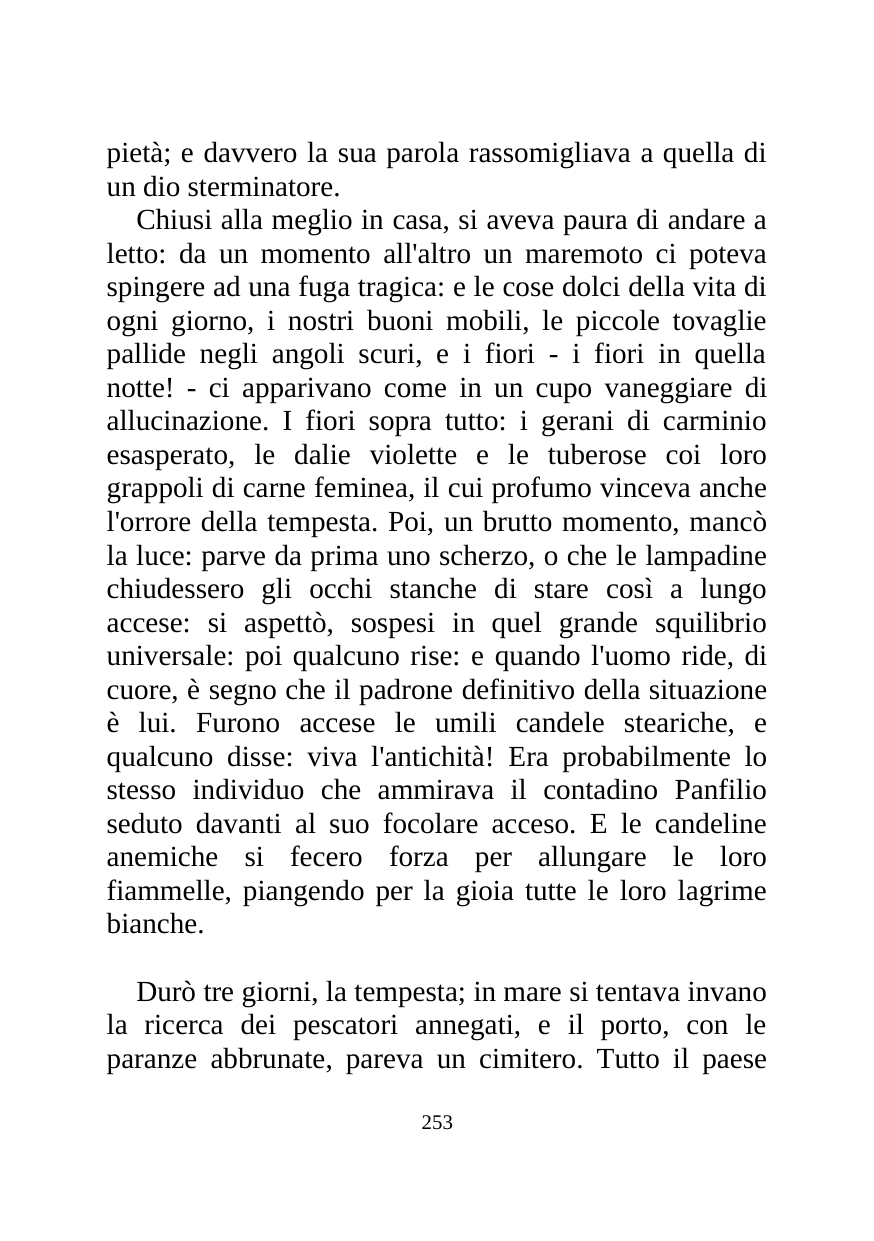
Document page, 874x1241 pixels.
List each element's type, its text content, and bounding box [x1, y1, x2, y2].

text Chiusi alla meglio in casa, si aveva paura di andare a letto: da un momento all'altro un maremoto ci poteva spingere ad una fuga tragica: e le cose dolci della vita di ogni giorno, i nostri buoni mobili, le piccole tovaglie pallide negli angoli scuri, e i fiori - i fiori in quella notte! - ci apparivano come in un cupo vaneggiare di allucinazione. I fiori sopra tutto: i gerani di carminio esasperato, le dalie violette e le tuberose coi loro grappoli di carne feminea, il cui profumo vinceva anche l'orrore della tempesta. Poi, un brutto momento, mancò la luce: parve da prima uno scherzo, o che le lampadine chiudessero gli occhi stanche di stare così a lungo accese: si aspettò, sospesi in quel grande squilibrio universale: poi qualcuno rise: e quando l'uomo ride, di cuore, è segno che il padrone definitivo della situazione è lui. Furono accese le umili candele steariche, e qualcuno disse: viva l'antichità! Era probabilmente lo stesso individuo che ammirava il contadino Panfilio seduto davanti al suo focolare acceso. E le candeline anemiche si fecero forza per allungare le loro fiammelle, piangendo per la gioia tutte le loro lagrime bianche. [106, 202, 768, 940]
text pietà; e davvero la sua parola rassomigliava a quella di un dio sterminatore. [106, 135, 768, 202]
text Durò tre giorni, la tempesta; in mare si tentava invano la ricerca dei pescatori annegati, e il porto, con le paranze abbrunate, pareva un cimitero. Tutto il paese [106, 974, 768, 1074]
